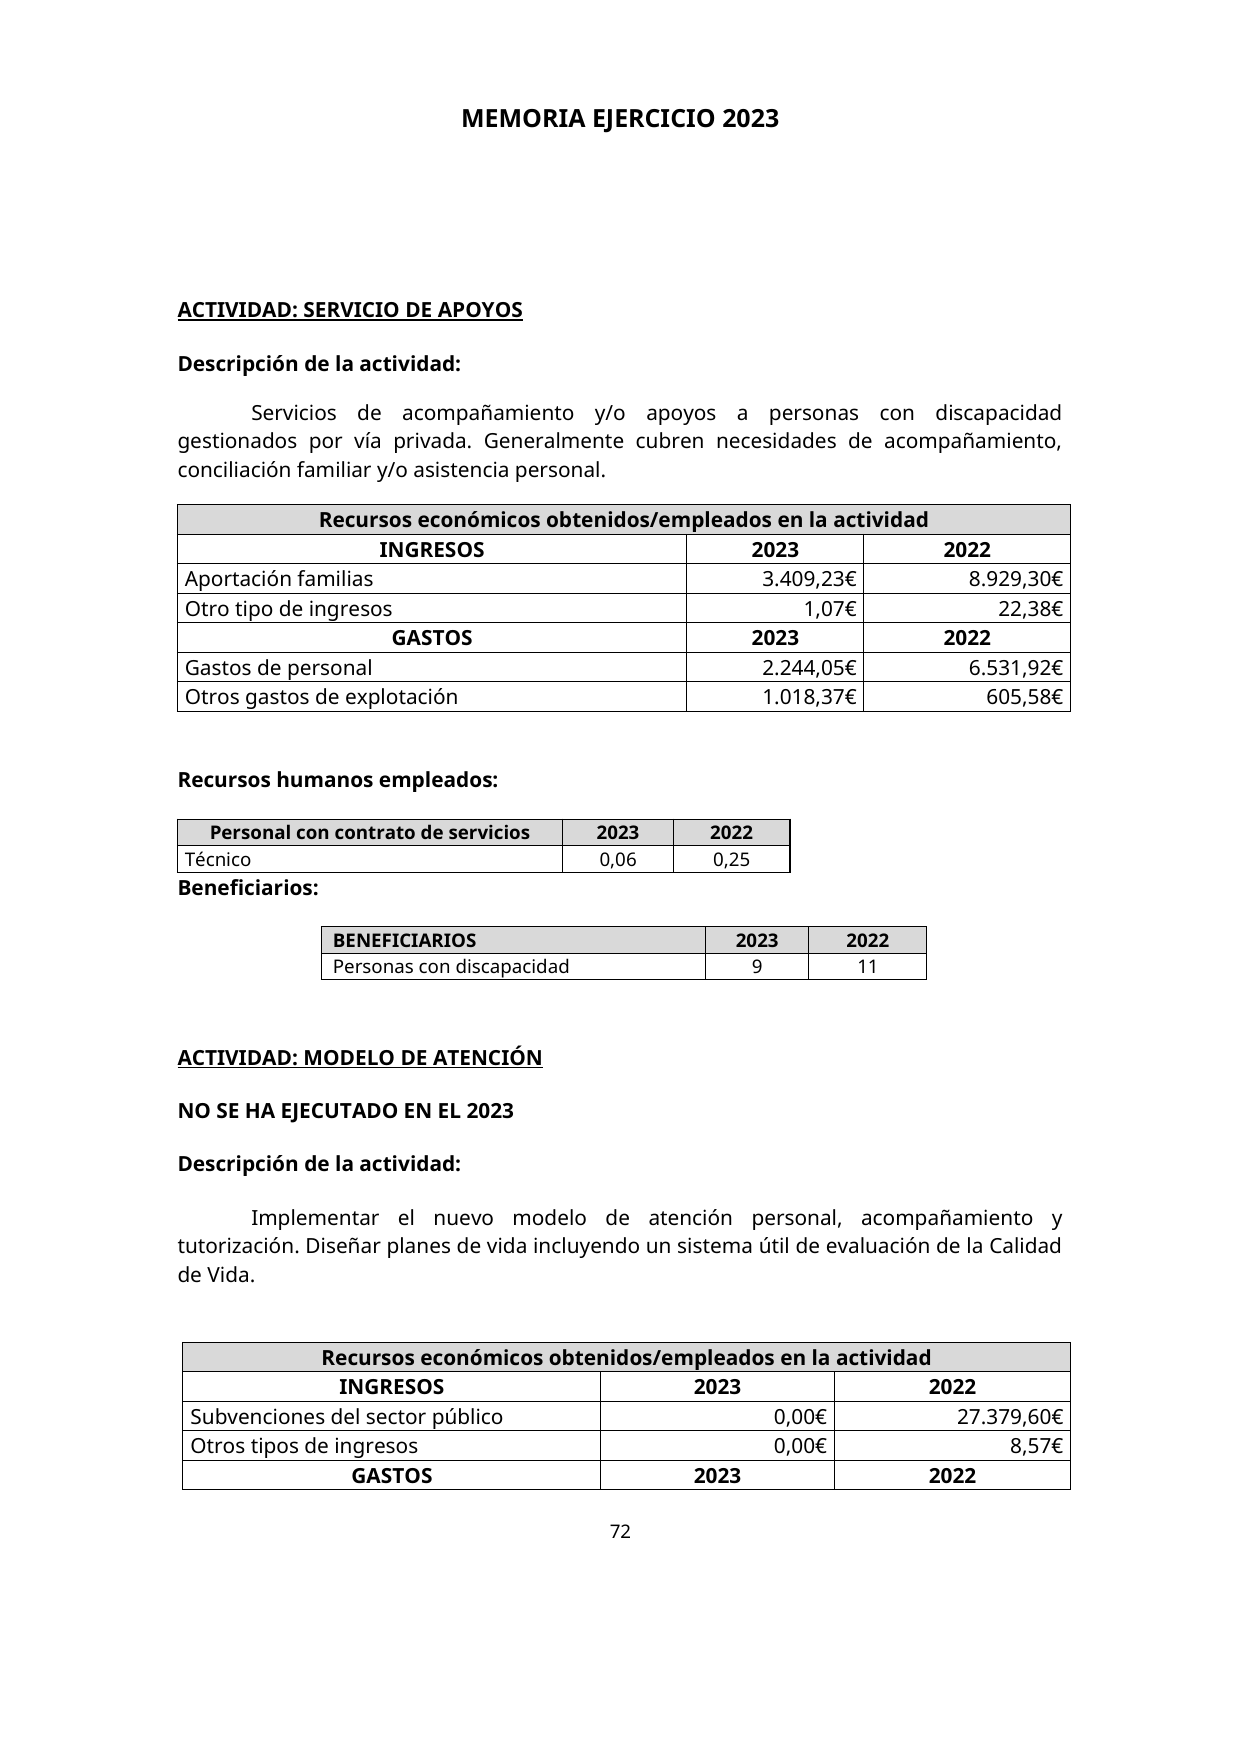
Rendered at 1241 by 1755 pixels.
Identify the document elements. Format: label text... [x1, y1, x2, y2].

table_header 2023 [563, 820, 673, 845]
table_cell Personas con discapacidad [322, 954, 705, 979]
table_header BENEFICIARIOS [322, 927, 705, 953]
table_cell 27.379,60€ [835, 1402, 1070, 1430]
table_cell GASTOS [183, 1461, 600, 1489]
table_header 2022 [674, 820, 789, 845]
table_header 2023 [706, 927, 808, 953]
table_header Recursos económicos obtenidos/empleados en la actividad [183, 1343, 1070, 1371]
table_cell Otro tipo de ingresos [178, 594, 686, 622]
table_cell 2022 [835, 1461, 1070, 1489]
table_cell 11 [809, 954, 926, 979]
table_cell 2.244,05€ [687, 653, 863, 681]
text ACTIVIDAD: SERVICIO DE APOYOS [177, 295, 1063, 324]
table_cell 8,57€ [835, 1431, 1070, 1460]
table_cell INGRESOS [178, 535, 686, 563]
text Descripción de la actividad: [177, 349, 1063, 377]
table_cell 1.018,37€ [687, 682, 863, 711]
table_header Recursos económicos obtenidos/empleados en la actividad [178, 505, 1070, 534]
text Beneficiarios: [177, 873, 1063, 901]
table_cell 0,06 [563, 846, 673, 872]
table_cell Subvenciones del sector público [183, 1402, 600, 1430]
table_cell 3.409,23€ [687, 564, 863, 593]
text NO SE HA EJECUTADO EN EL 2023 [177, 1096, 1063, 1124]
table_cell 2023 [687, 623, 863, 652]
table_cell 2023 [601, 1461, 834, 1489]
table_cell 2022 [864, 535, 1070, 563]
text Descripción de la actividad: [177, 1149, 1063, 1178]
table_cell 605,58€ [864, 682, 1070, 711]
table_cell INGRESOS [183, 1372, 600, 1401]
table_cell 8.929,30€ [864, 564, 1070, 593]
table_cell GASTOS [178, 623, 686, 652]
table_cell Otros gastos de explotación [178, 682, 686, 711]
table_cell 9 [706, 954, 808, 979]
text Implementar el nuevo modelo de atención personal, acompañamiento y tutorización. Diseñar planes de vida incluyendo un sistema útil de evaluación de la Calidad de Vida. [177, 1203, 1063, 1288]
table_cell 6.531,92€ [864, 653, 1070, 681]
table_cell Técnico [178, 846, 562, 872]
table_cell 1,07€ [687, 594, 863, 622]
table_cell 0,25 [674, 846, 789, 872]
table_cell Otros tipos de ingresos [183, 1431, 600, 1460]
text ACTIVIDAD: MODELO DE ATENCIÓN [177, 1043, 1063, 1071]
table_cell 2022 [835, 1372, 1070, 1401]
text Servicios de acompañamiento y/o apoyos a personas con discapacidad gestionados por vía privada. Generalmente cubren necesidades de acompañamiento, conciliación familiar y/o asistencia personal. [177, 398, 1063, 483]
table_cell 2022 [864, 623, 1070, 652]
table_cell 2023 [601, 1372, 834, 1401]
table_cell Gastos de personal [178, 653, 686, 681]
table_cell 22,38€ [864, 594, 1070, 622]
text Recursos humanos empleados: [177, 765, 1063, 793]
table_cell 2023 [687, 535, 863, 563]
table_header 2022 [809, 927, 926, 953]
table_cell 0,00€ [601, 1431, 834, 1460]
table_cell 0,00€ [601, 1402, 834, 1430]
table_header Personal con contrato de servicios [178, 820, 562, 845]
table_cell Aportación familias [178, 564, 686, 593]
